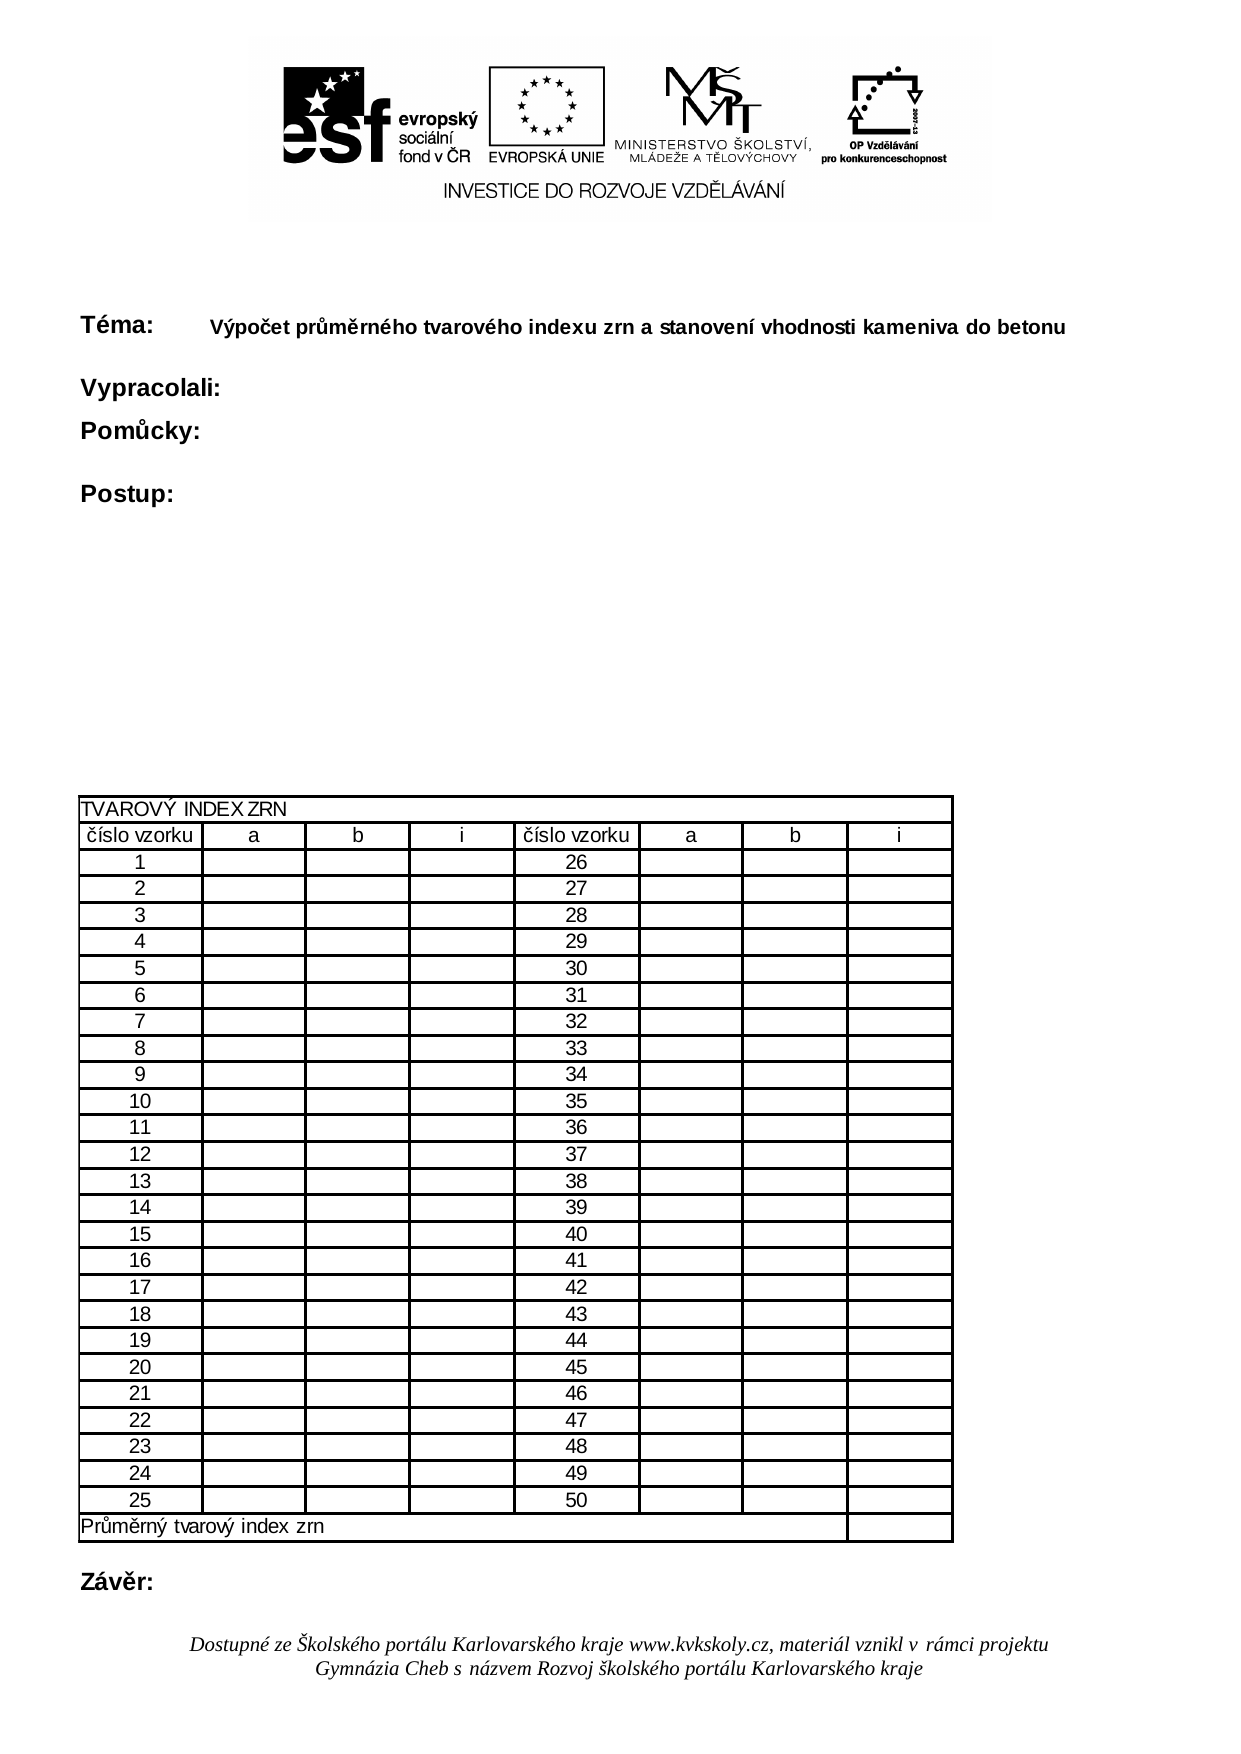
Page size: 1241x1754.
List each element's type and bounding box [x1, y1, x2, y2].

picture [248, 36, 992, 222]
